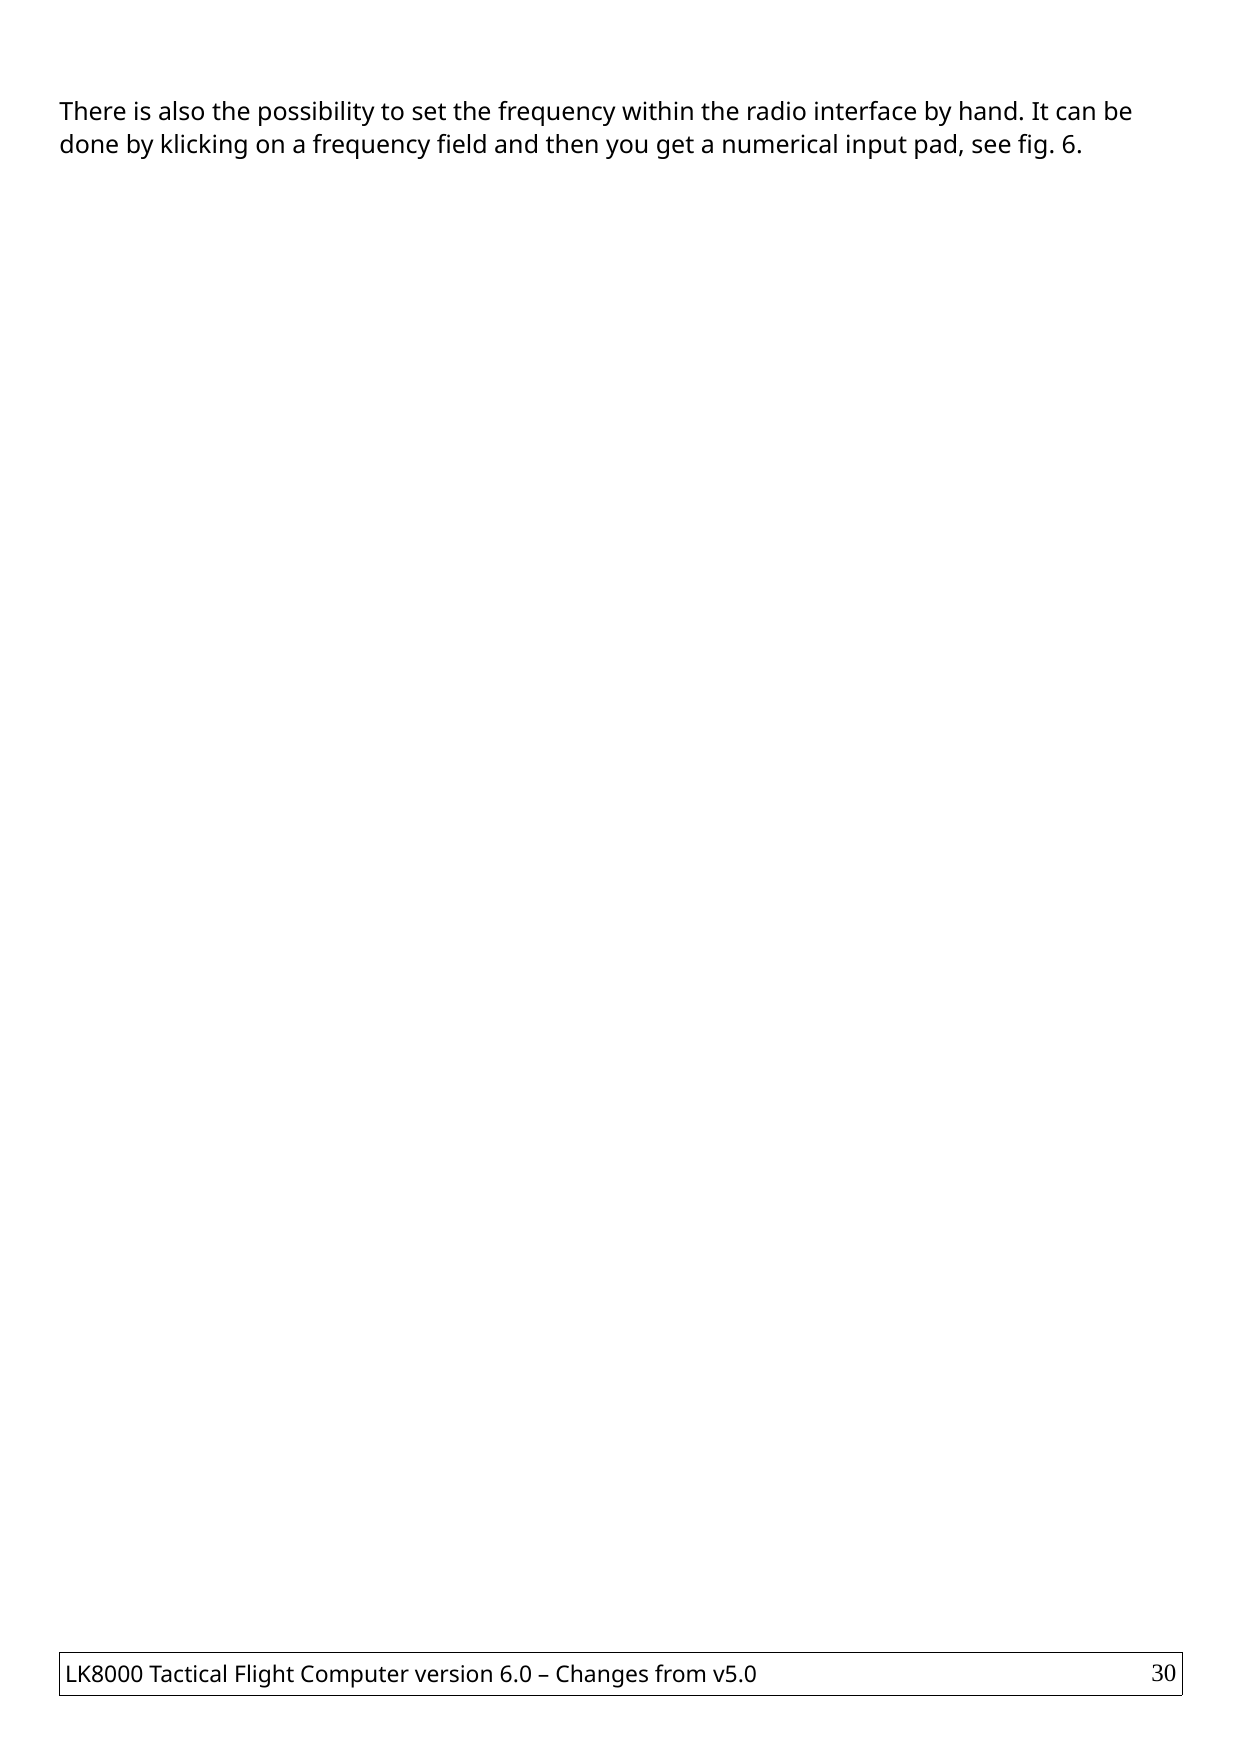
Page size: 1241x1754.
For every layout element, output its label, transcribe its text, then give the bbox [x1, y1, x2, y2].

text There is also the possibility to set the frequency within the radio interface by hand. It can be done by klicking on a frequency field and then you get a numerical input pad, see fig. 6. [59, 93, 1181, 161]
